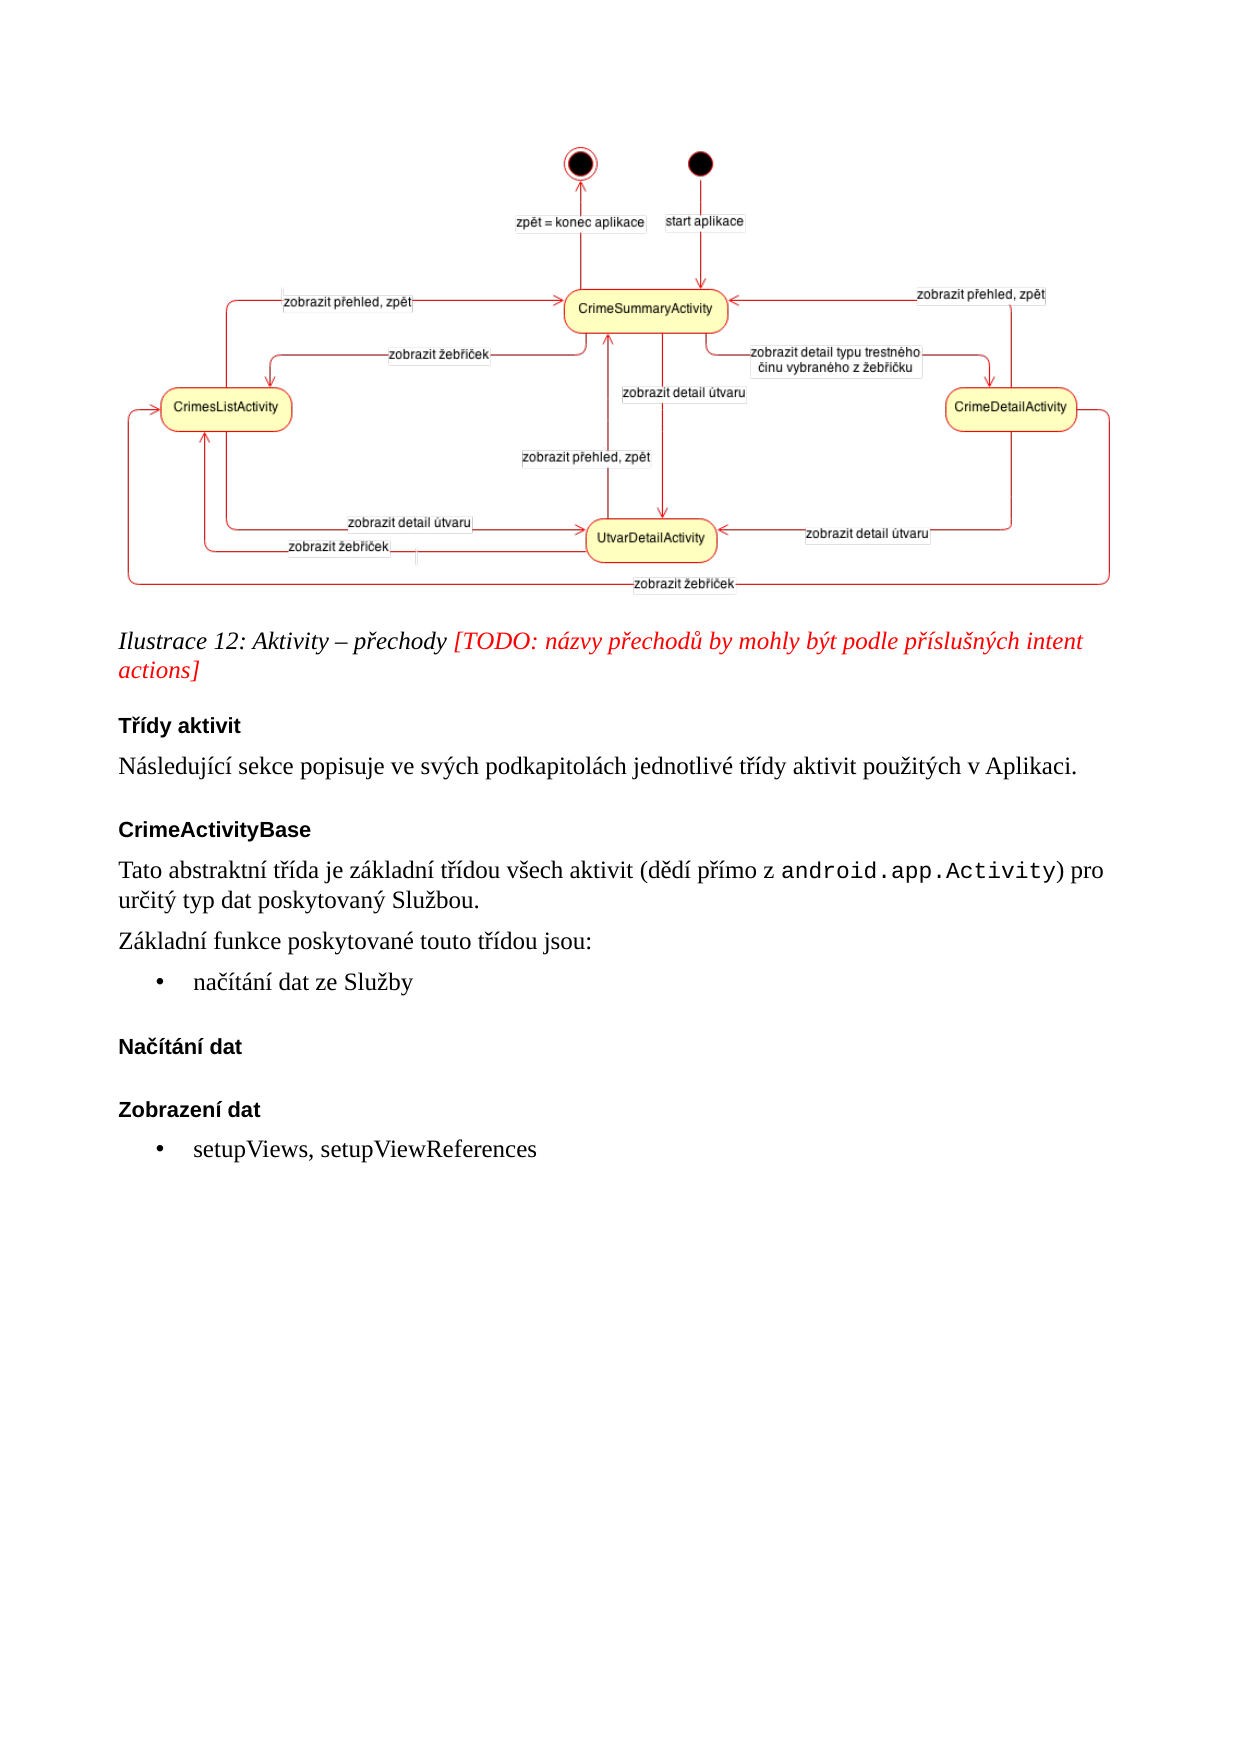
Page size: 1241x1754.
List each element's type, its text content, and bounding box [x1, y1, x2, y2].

subtitle CrimeActivityBase [118, 817, 1122, 842]
subtitle [118, 118, 1122, 131]
list setupViews, setupViewReferences [156, 1134, 1122, 1163]
text [118, 131, 1122, 147]
text Ilustrace 12: Aktivity – přechody [TODO: názvy přechodů by mohly být podle příslušných intent actions] [118, 597, 1122, 684]
text Následující sekce popisuje ve svých podkapitolách jednotlivé třídy aktivit použitých v Aplikaci. [118, 751, 1122, 779]
subtitle Načítání dat [118, 1034, 1122, 1059]
subtitle Zobrazení dat [118, 1096, 1122, 1122]
text Tato abstraktní třída je základní třídou všech aktivit (dědí přímo z android.app.Activity) pro určitý typ dat poskytovaný Službou. [118, 855, 1122, 914]
subtitle Třídy aktivit [118, 684, 1122, 738]
list načítání dat ze Služby [156, 967, 1122, 996]
text Základní funkce poskytované touto třídou jsou: [118, 926, 1122, 955]
picture [118, 147, 1122, 597]
